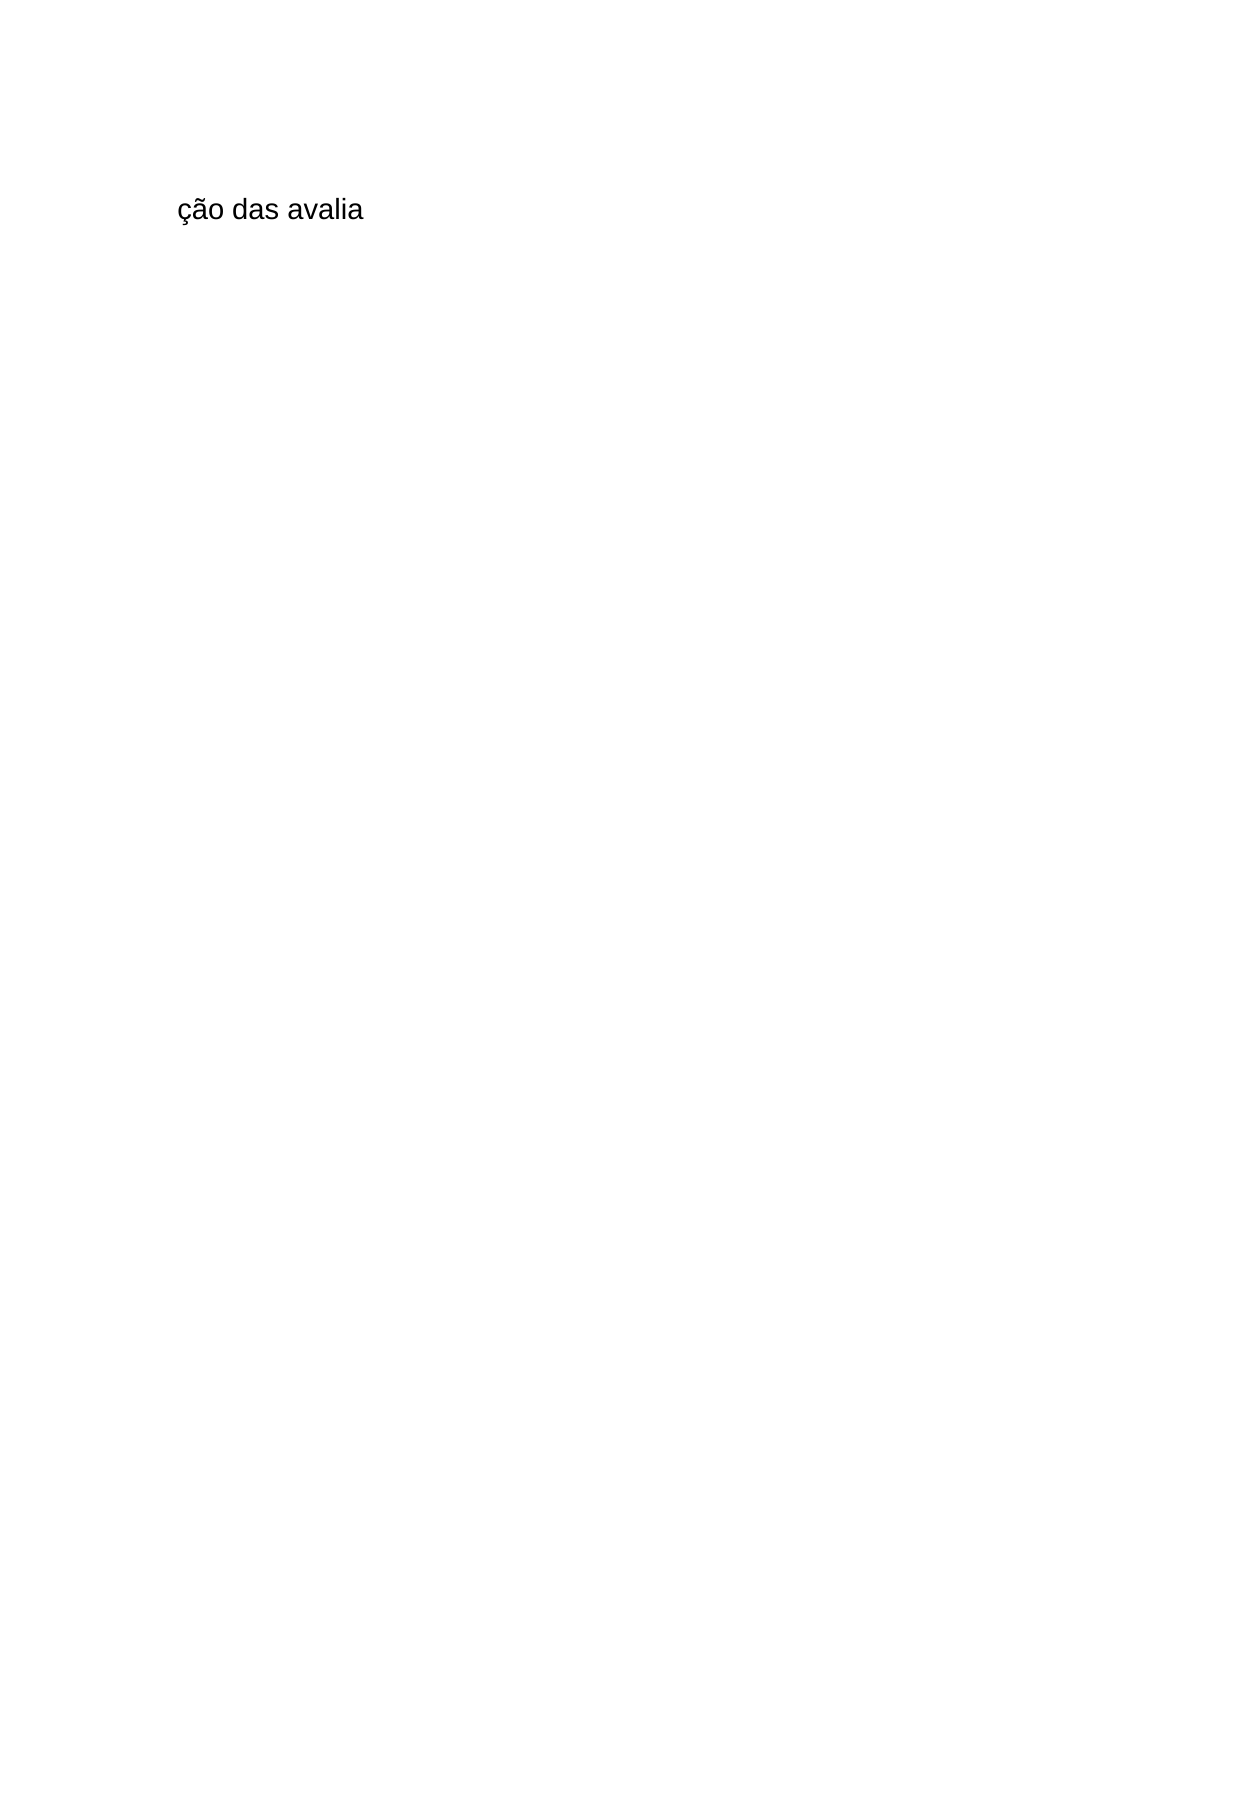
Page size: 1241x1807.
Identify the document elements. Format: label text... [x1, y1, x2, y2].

text ção das avalia [177, 192, 1071, 226]
